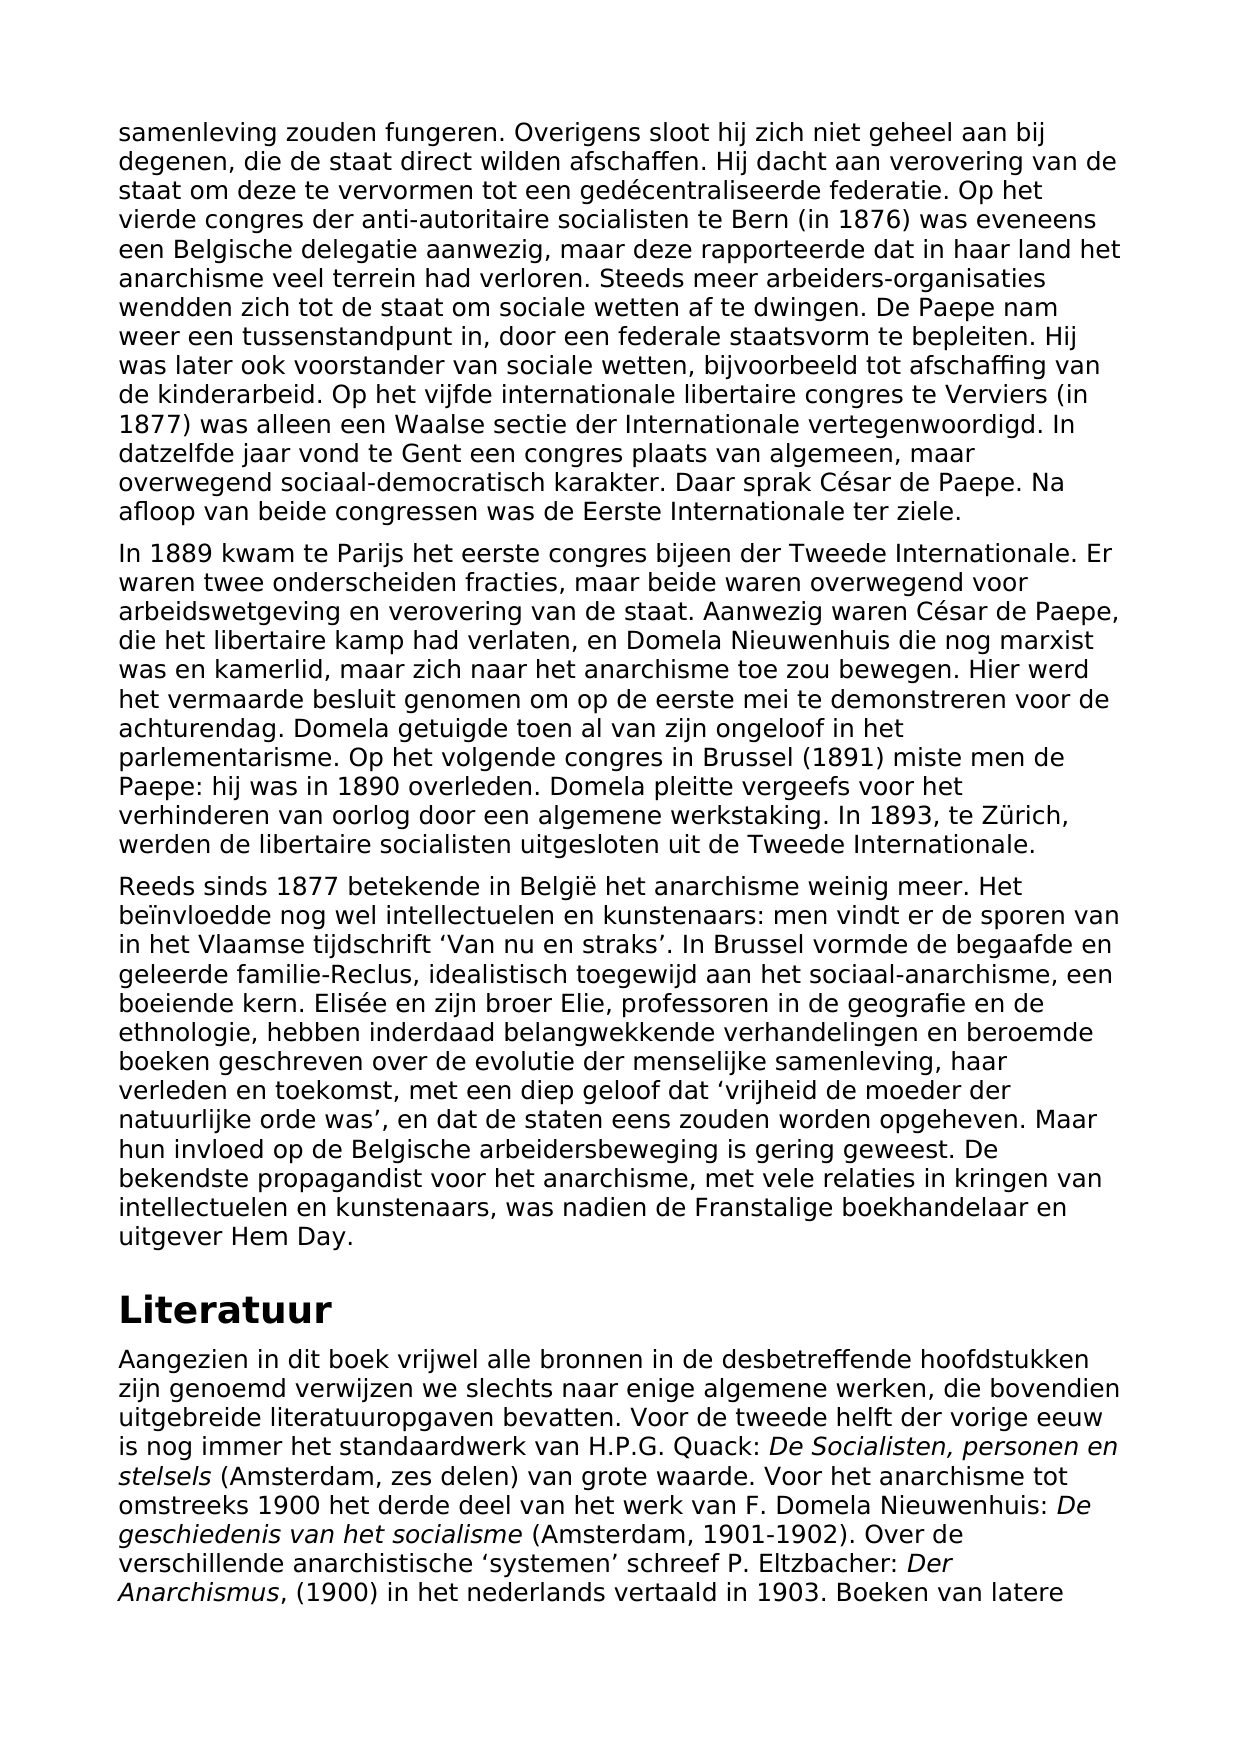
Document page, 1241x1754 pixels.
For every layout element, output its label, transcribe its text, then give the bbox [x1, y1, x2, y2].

subtitle Literatuur [118, 1289, 1122, 1333]
text In 1889 kwam te Parijs het eerste congres bijeen der Tweede Internationale. Er waren twee onderscheiden fracties, maar beide waren overwegend voor arbeidswetgeving en verovering van de staat. Aanwezig waren César de Paepe, die het libertaire kamp had verlaten, en Domela Nieuwenhuis die nog marxist was en kamerlid, maar zich naar het anarchisme toe zou bewegen. Hier werd het vermaarde besluit genomen om op de eerste mei te demonstreren voor de achturendag. Domela getuigde toen al van zijn ongeloof in het parlementarisme. Op het volgende congres in Brussel (1891) miste men de Paepe: hij was in 1890 overleden. Domela pleitte vergeefs voor het verhinderen van oorlog door een algemene werkstaking. In 1893, te Zürich, werden de libertaire socialisten uitgesloten uit de Tweede Internationale. [118, 539, 1122, 860]
text Reeds sinds 1877 betekende in België het anarchisme weinig meer. Het beïnvloedde nog wel intellectuelen en kunstenaars: men vindt er de sporen van in het Vlaamse tijdschrift ‘Van nu en straks’. In Brussel vormde de begaafde en geleerde familie-Reclus, idealistisch toegewijd aan het sociaal-anarchisme, een boeiende kern. Elisée en zijn broer Elie, professoren in de geografie en de ethnologie, hebben inderdaad belangwekkende verhandelingen en beroemde boeken geschreven over de evolutie der menselijke samenleving, haar verleden en toekomst, met een diep geloof dat ‘vrijheid de moeder der natuurlijke orde was’, en dat de staten eens zouden worden opgeheven. Maar hun invloed op de Belgische arbeidersbeweging is gering geweest. De bekendste propagandist voor het anarchisme, met vele relaties in kringen van intellectuelen en kunstenaars, was nadien de Franstalige boekhandelaar en uitgever Hem Day. [118, 872, 1122, 1251]
text samenleving zouden fungeren. Overigens sloot hij zich niet geheel aan bij degenen, die de staat direct wilden afschaffen. Hij dacht aan verovering van de staat om deze te vervormen tot een gedécentraliseerde federatie. Op het vierde congres der anti-autoritaire socialisten te Bern (in 1876) was eveneens een Belgische delegatie aanwezig, maar deze rapporteerde dat in haar land het anarchisme veel terrein had verloren. Steeds meer arbeiders-organisaties wendden zich tot de staat om sociale wetten af te dwingen. De Paepe nam weer een tussenstandpunt in, door een federale staatsvorm te bepleiten. Hij was later ook voorstander van sociale wetten, bijvoorbeeld tot afschaffing van de kinderarbeid. Op het vijfde internationale libertaire congres te Verviers (in 1877) was alleen een Waalse sectie der Internationale vertegenwoordigd. In datzelfde jaar vond te Gent een congres plaats van algemeen, maar overwegend sociaal-democratisch karakter. Daar sprak César de Paepe. Na afloop van beide congressen was de Eerste Internationale ter ziele. [118, 118, 1122, 526]
text Aangezien in dit boek vrijwel alle bronnen in de desbetreffende hoofdstukken zijn genoemd verwijzen we slechts naar enige algemene werken, die bovendien uitgebreide literatuuropgaven bevatten. Voor de tweede helft der vorige eeuw is nog immer het standaardwerk van H.P.G. Quack: De Socialisten, personen en stelsels (Amsterdam, zes delen) van grote waarde. Voor het anarchisme tot omstreeks 1900 het derde deel van het werk van F. Domela Nieuwenhuis: De geschiedenis van het socialisme (Amsterdam, 1901-1902). Over de verschillende anarchistische ‘systemen’ schreef P. Eltzbacher: Der Anarchismus, (1900) in het nederlands vertaald in 1903. Boeken van latere [118, 1345, 1122, 1608]
